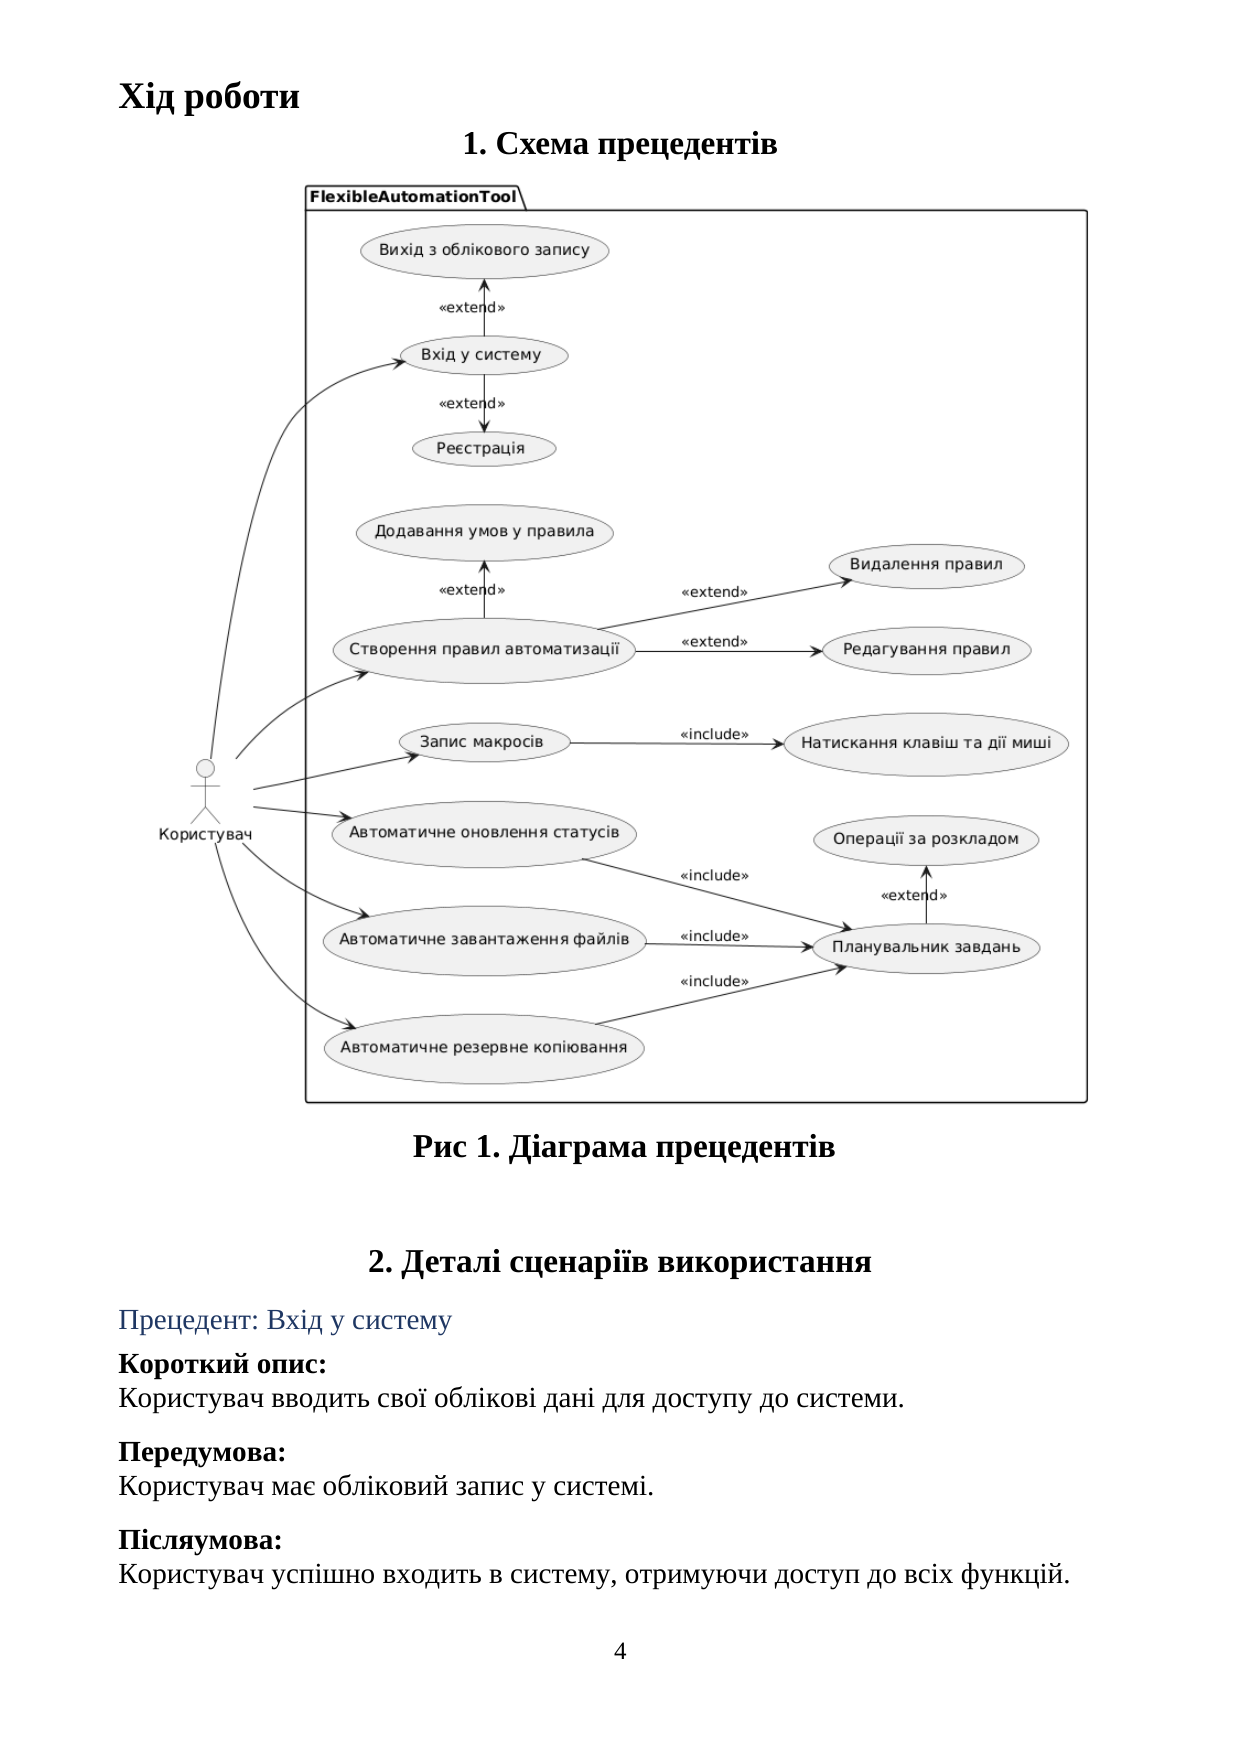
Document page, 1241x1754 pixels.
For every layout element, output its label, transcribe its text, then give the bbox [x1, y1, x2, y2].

text Післяумова: Користувач успішно входить в систему, отримуючи доступ до всіх функцій. [118, 1522, 1122, 1589]
text Передумова: Користувач має обліковий запис у системі. [118, 1434, 1122, 1501]
subtitle 2. Деталі сценаріїв використання [118, 1241, 1122, 1279]
subtitle Рис 1. Діаграма прецедентів [118, 1126, 1122, 1164]
subtitle 1. Схема прецедентів [118, 123, 1122, 162]
text Короткий опис: Користувач вводить свої облікові дані для доступу до системи. [118, 1346, 1122, 1413]
subtitle Хід роботи [118, 74, 1122, 117]
subtitle Прецедент: Вхід у систему [118, 1302, 1122, 1336]
